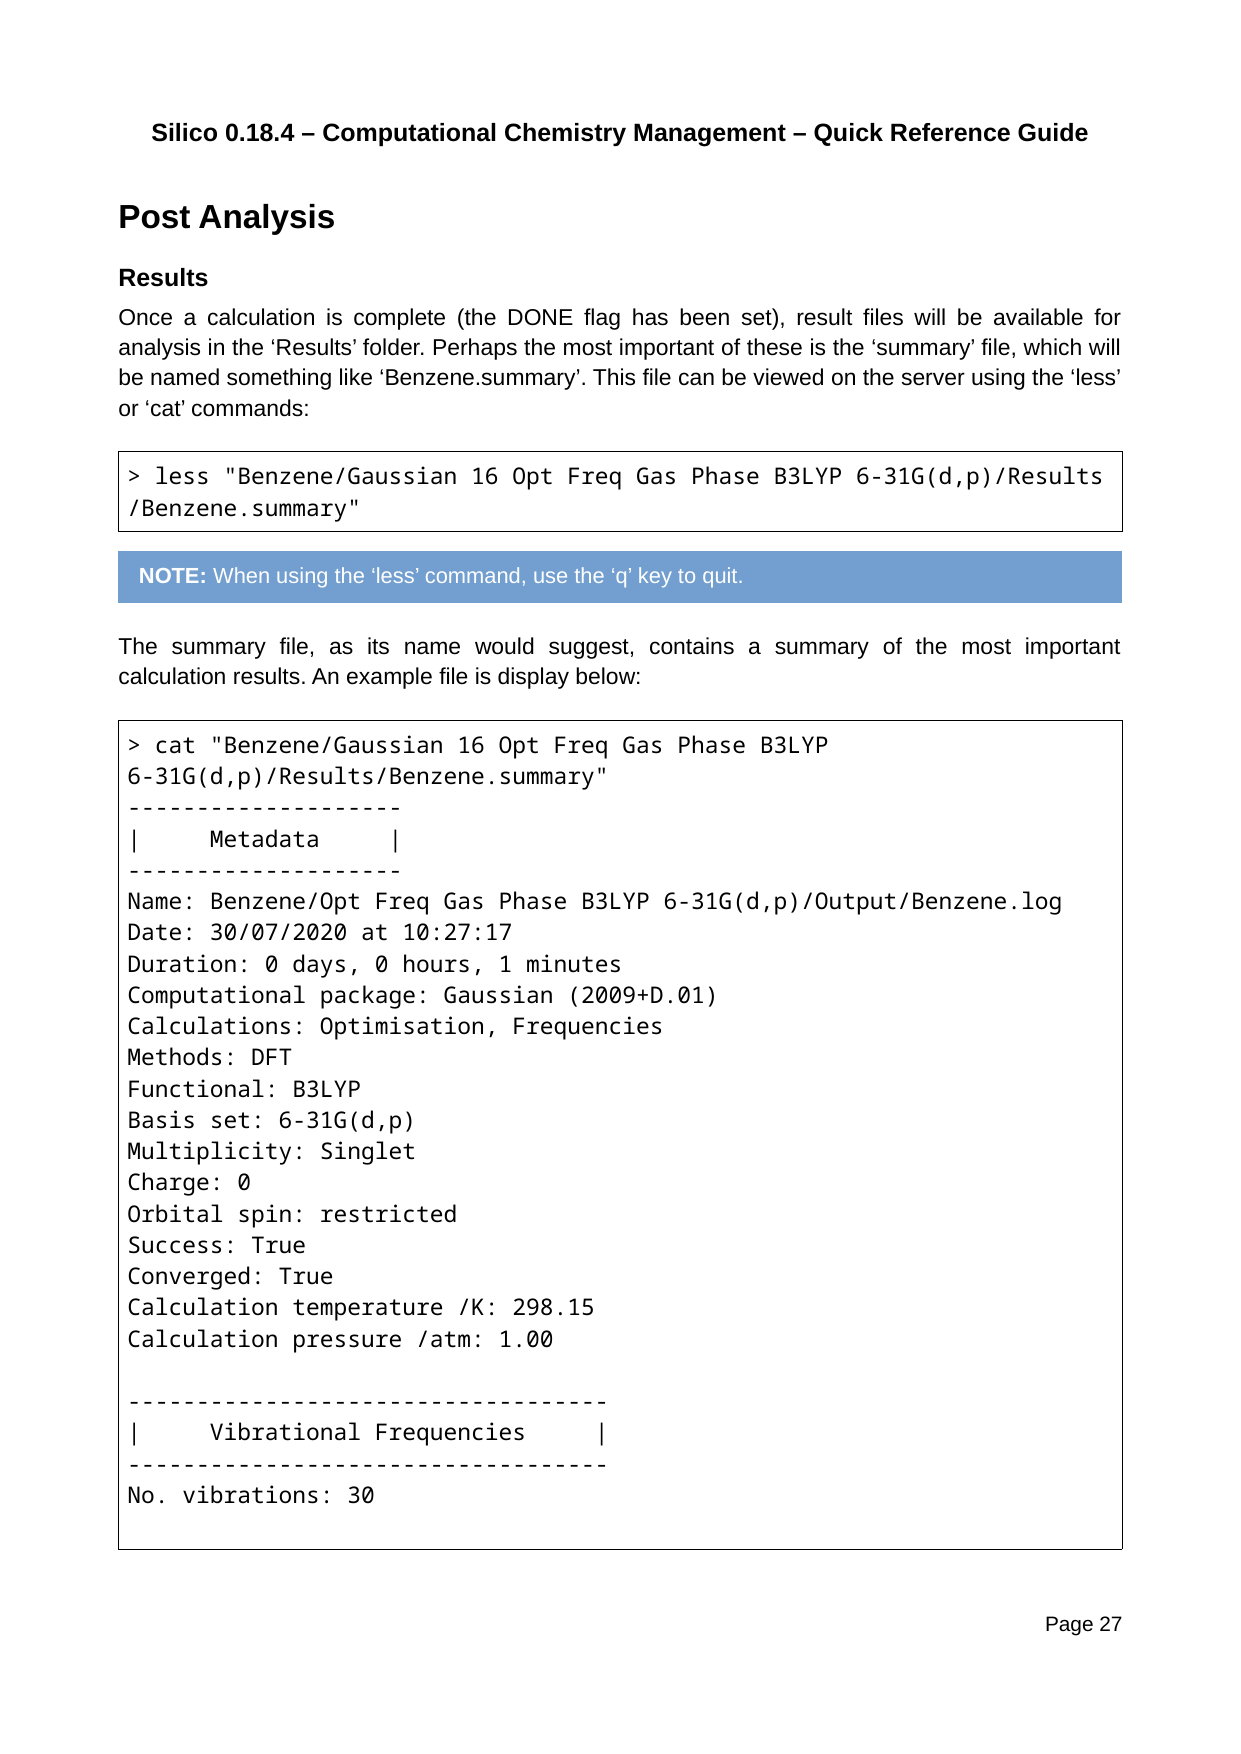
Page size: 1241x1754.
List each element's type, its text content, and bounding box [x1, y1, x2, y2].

text ----------------------------------- [127, 1448, 1113, 1479]
text | Metadata | [127, 823, 1113, 854]
text -------------------- [127, 791, 1113, 823]
text Calculations: Optimisation, Frequencies [127, 1010, 1113, 1041]
text /Benzene.summary" [127, 491, 1113, 523]
text Functional: B3LYP [127, 1073, 1113, 1104]
text Orbital spin: restricted [127, 1198, 1113, 1229]
text No. vibrations: 30 [127, 1479, 1113, 1510]
text Basis set: 6-31G(d,p) [127, 1104, 1113, 1135]
text Calculation temperature /K: 298.15 [127, 1291, 1113, 1323]
text > cat "Benzene/Gaussian 16 Opt Freq Gas Phase B3LYP 6-31G(d,p)/Results/Benzene.summary" [127, 729, 1113, 791]
text ----------------------------------- [127, 1385, 1113, 1416]
text > less "Benzene/Gaussian 16 Opt Freq Gas Phase B3LYP 6-31G(d,p)/Results [127, 460, 1113, 491]
text [119, 452, 1122, 531]
text Methods: DFT [127, 1041, 1113, 1073]
text Calculation pressure /atm: 1.00 [127, 1323, 1113, 1354]
text Charge: 0 [127, 1166, 1113, 1198]
text Converged: True [127, 1260, 1113, 1291]
text [118, 439, 1122, 451]
text Duration: 0 days, 0 hours, 1 minutes [127, 948, 1113, 979]
text | Vibrational Frequencies | [127, 1416, 1113, 1448]
text NOTE: When using the ‘less’ command, use the ‘q’ key to quit. [139, 563, 1101, 588]
text Name: Benzene/Opt Freq Gas Phase B3LYP 6-31G(d,p)/Output/Benzene.log [127, 885, 1113, 916]
text Success: True [127, 1229, 1113, 1260]
text Computational package: Gaussian (2009+D.01) [127, 979, 1113, 1010]
subtitle Results [118, 263, 1122, 291]
subtitle Post Analysis [118, 197, 1122, 236]
text Multiplicity: Singlet [127, 1135, 1113, 1166]
text Date: 30/07/2020 at 10:27:17 [127, 916, 1113, 948]
text -------------------- [127, 854, 1113, 885]
text [118, 532, 1122, 551]
text The summary file, as its name would suggest, contains a summary of the most important calculation results. An example file is display below: [118, 603, 1122, 689]
text Once a calculation is complete (the DONE flag has been set), result files will be available for analysis in the ‘Results’ folder. Perhaps the most important of these is the ‘summary’ file, which will be named something like ‘Benzene.summary’. This file can be viewed on the server using the ‘less’ or ‘cat’ commands: [118, 304, 1122, 421]
